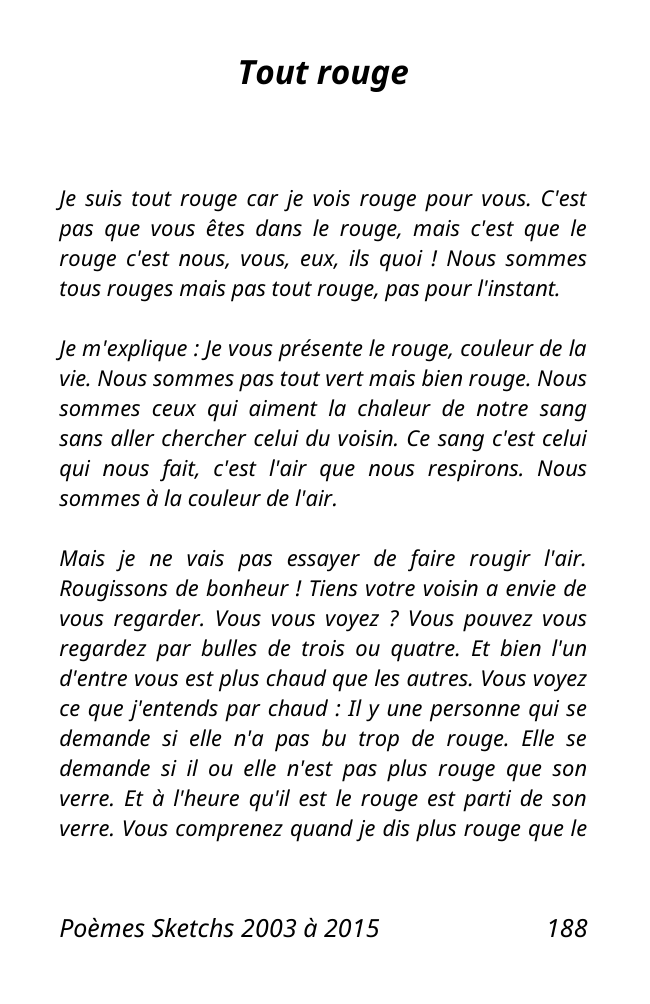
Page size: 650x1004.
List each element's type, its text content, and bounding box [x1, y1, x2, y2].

text Mais je ne vais pas essayer de faire rougir l'air. Rougissons de bonheur ! Tiens votre voisin a envie de vous regarder. Vous vous voyez ? Vous pouvez vous regardez par bulles de trois ou quatre. Et bien l'un d'entre vous est plus chaud que les autres. Vous voyez ce que j'entends par chaud : Il y une personne qui se demande si elle n'a pas bu trop de rouge. Elle se demande si il ou elle n'est pas plus rouge que son verre. Et à l'heure qu'il est le rouge est parti de son verre. Vous comprenez quand je dis plus rouge que le [59, 543, 591, 843]
text Je m'explique : Je vous présente le rouge, couleur de la vie. Nous sommes pas tout vert mais bien rouge. Nous sommes ceux qui aiment la chaleur de notre sang sans aller chercher celui du voisin. Ce sang c'est celui qui nous fait, c'est l'air que nous respirons. Nous sommes à la couleur de l'air. [59, 333, 591, 513]
subtitle Tout rouge [59, 49, 591, 95]
text Je suis tout rouge car je vois rouge pour vous. C'est pas que vous êtes dans le rouge, mais c'est que le rouge c'est nous, vous, eux, ils quoi ! Nous sommes tous rouges mais pas tout rouge, pas pour l'instant. [59, 183, 591, 303]
